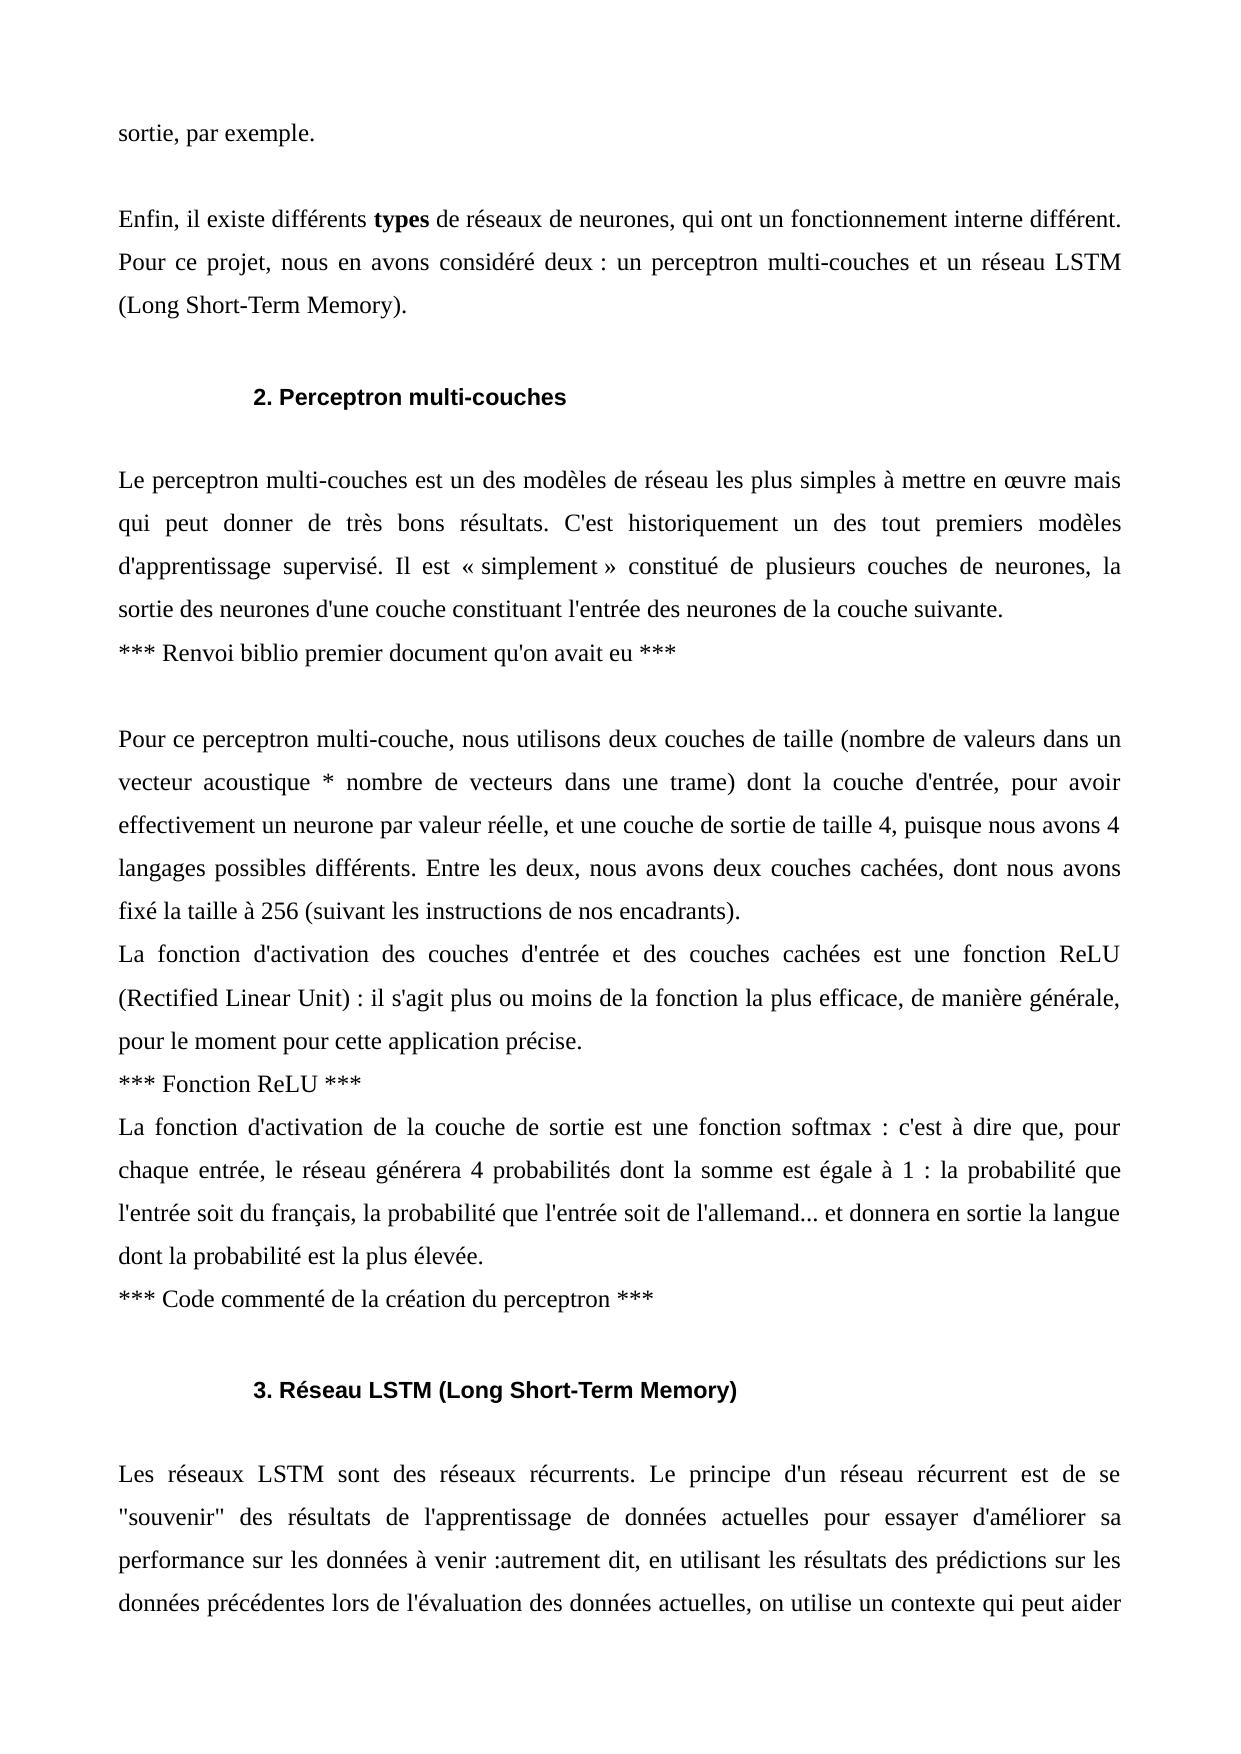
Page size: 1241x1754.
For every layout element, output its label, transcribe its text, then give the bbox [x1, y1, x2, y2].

text *** Code commenté de la création du perceptron *** [118, 1284, 1122, 1313]
text Les réseaux LSTM sont des réseaux récurrents. Le principe d'un réseau récurrent est de se "souvenir" des résultats de l'apprentissage de données actuelles pour essayer d'améliorer sa performance sur les données à venir :autrement dit, en utilisant les résultats des prédictions sur les données précédentes lors de l'évaluation des données actuelles, on utilise un contexte qui peut aider [118, 1459, 1122, 1617]
text La fonction d'activation des couches d'entrée et des couches cachées est une fonction ReLU (Rectified Linear Unit) : il s'agit plus ou moins de la fonction la plus efficace, de manière générale, pour le moment pour cette application précise. [118, 939, 1122, 1054]
subtitle 3. Réseau LSTM (Long Short-Term Memory) [118, 1377, 1122, 1404]
text *** Fonction ReLU *** [118, 1069, 1122, 1098]
text Enfin, il existe différents types de réseaux de neurones, qui ont un fonctionnement interne différent. Pour ce projet, nous en avons considéré deux : un perceptron multi-couches et un réseau LSTM (Long Short-Term Memory). [118, 204, 1122, 319]
text Pour ce perceptron multi-couche, nous utilisons deux couches de taille (nombre de valeurs dans un vecteur acoustique * nombre de vecteurs dans une trame) dont la couche d'entrée, pour avoir effectivement un neurone par valeur réelle, et une couche de sortie de taille 4, puisque nous avons 4 langages possibles différents. Entre les deux, nous avons deux couches cachées, dont nous avons fixé la taille à 256 (suivant les instructions de nos encadrants). [118, 724, 1122, 925]
text La fonction d'activation de la couche de sortie est une fonction softmax : c'est à dire que, pour chaque entrée, le réseau générera 4 probabilités dont la somme est égale à 1 : la probabilité que l'entrée soit du français, la probabilité que l'entrée soit de l'allemand... et donnera en sortie la langue dont la probabilité est la plus élevée. [118, 1112, 1122, 1270]
text Le perceptron multi-couches est un des modèles de réseau les plus simples à mettre en œuvre mais qui peut donner de très bons résultats. C'est historiquement un des tout premiers modèles d'apprentissage supervisé. Il est « simplement » constitué de plusieurs couches de neurones, la sortie des neurones d'une couche constituant l'entrée des neurones de la couche suivante. [118, 465, 1122, 623]
text *** Renvoi biblio premier document qu'on avait eu *** [118, 638, 1122, 666]
text sortie, par exemple. [118, 118, 1122, 147]
subtitle 2. Perceptron multi-couches [118, 383, 1122, 410]
